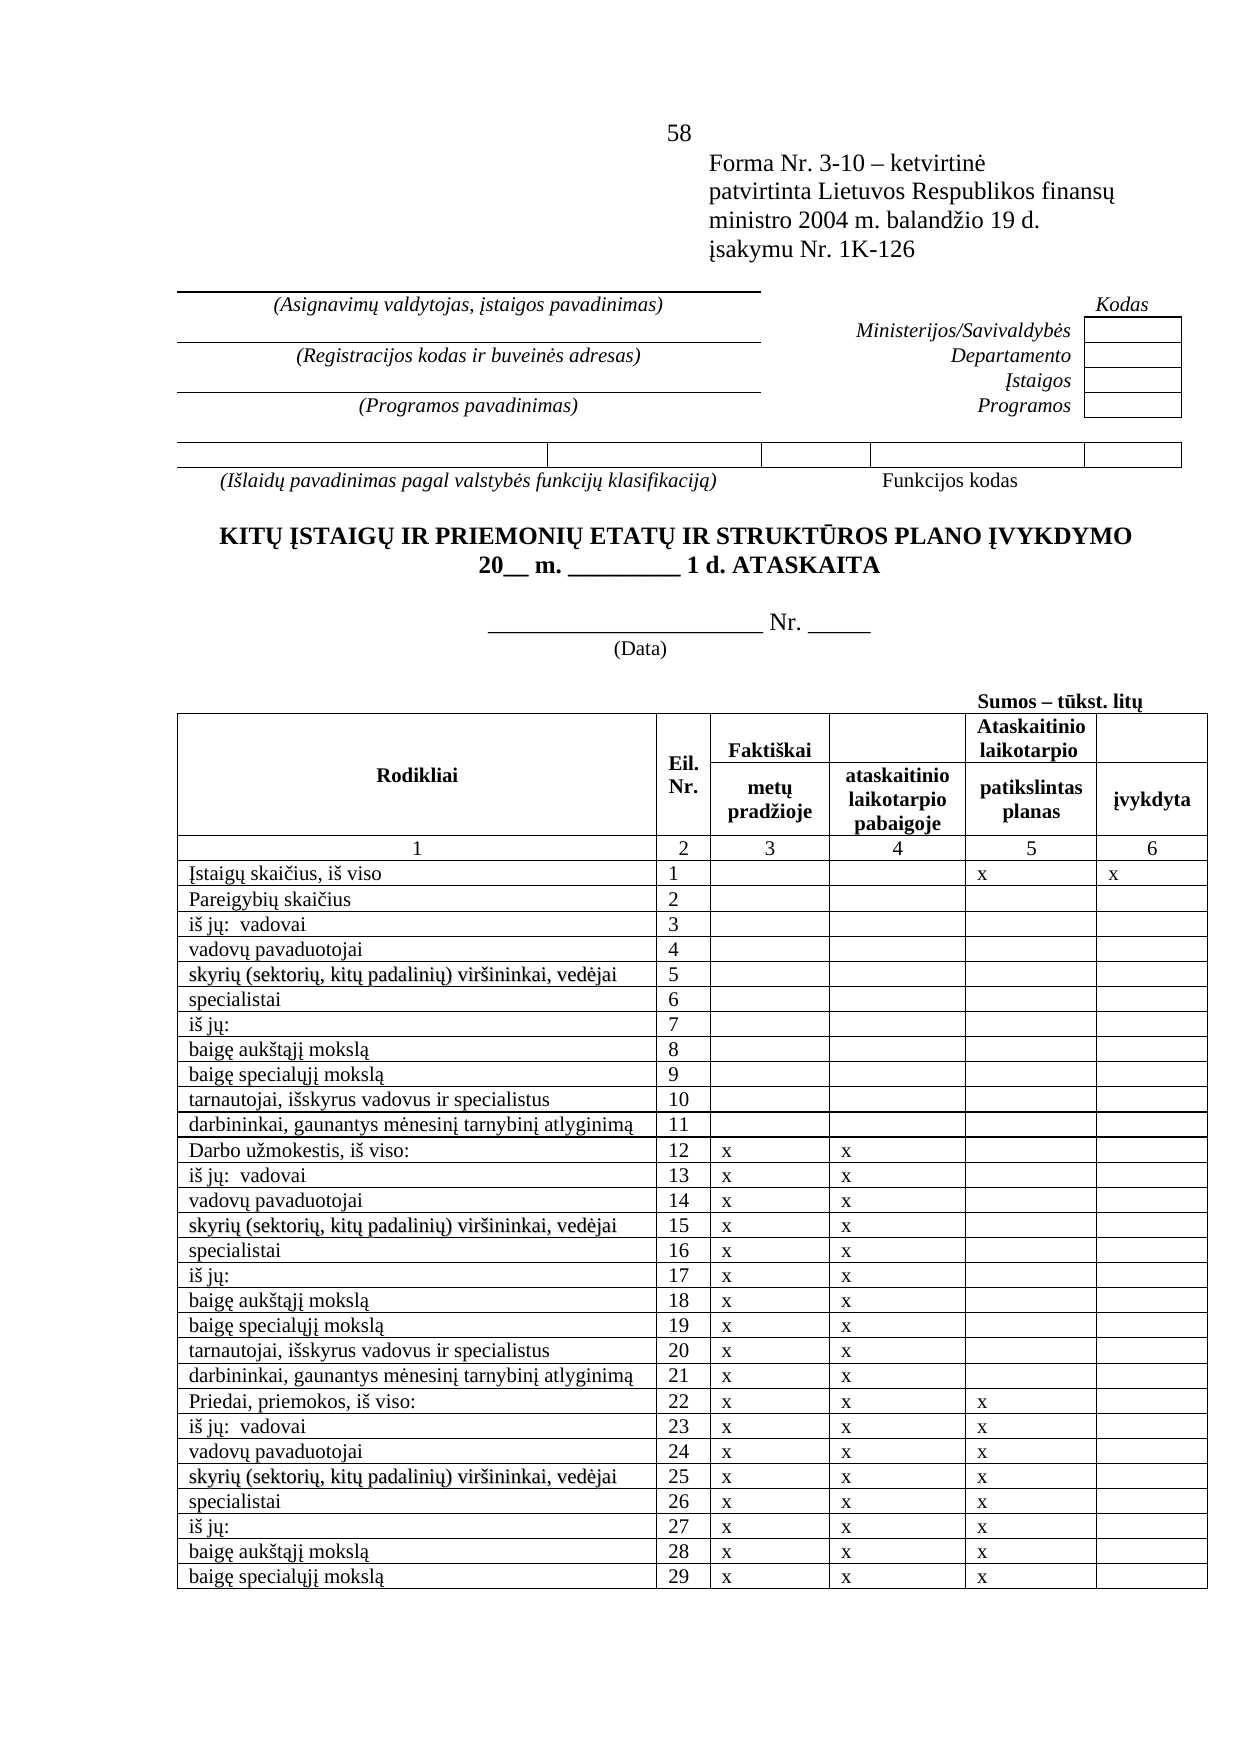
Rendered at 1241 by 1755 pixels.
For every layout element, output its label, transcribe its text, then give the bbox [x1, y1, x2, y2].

table_cell vadovų pavaduotojai [178, 1188, 656, 1212]
table_cell 29 [657, 1564, 710, 1588]
table_cell x [830, 1489, 965, 1513]
table_cell 28 [657, 1539, 710, 1563]
table_cell x [1097, 861, 1207, 885]
table_cell [966, 886, 1096, 911]
table_cell [1097, 962, 1207, 986]
table_cell x [830, 1514, 965, 1538]
table_header [761, 291, 871, 316]
table_cell [830, 861, 965, 885]
table_cell [1097, 1062, 1207, 1086]
table_cell 2 [657, 836, 710, 860]
table_cell 1 [657, 861, 710, 885]
table_cell [1085, 343, 1181, 367]
table_cell 17 [657, 1263, 710, 1287]
table_cell x [830, 1364, 965, 1387]
table_cell [1097, 1389, 1207, 1413]
table_cell [1084, 418, 1181, 442]
table_cell metų pradžioje [711, 763, 829, 835]
table_cell [1097, 987, 1207, 1011]
table_cell [966, 1313, 1096, 1337]
table_cell [1097, 1037, 1207, 1061]
table_cell [1085, 393, 1181, 417]
table_cell [830, 1037, 965, 1061]
table_cell Įstaigų skaičius, iš viso [178, 861, 656, 885]
table_cell 19 [657, 1313, 710, 1337]
table_cell [711, 1037, 829, 1061]
table_cell [761, 342, 871, 367]
table_cell (Išlaidų pavadinimas pagal valstybės funkcijų klasifikaciją) [177, 468, 761, 492]
table_cell [1097, 1213, 1207, 1237]
table_cell Priedai, priemokos, iš viso: [178, 1389, 656, 1413]
table_cell x [711, 1439, 829, 1463]
table_cell [871, 417, 1084, 442]
table_cell [1097, 912, 1207, 936]
table_cell 2 [657, 886, 710, 911]
table_cell [711, 861, 829, 885]
table_cell x [830, 1188, 965, 1212]
table_cell x [711, 1414, 829, 1438]
table_cell [966, 1163, 1096, 1187]
table_cell [966, 1012, 1096, 1036]
table_cell [762, 443, 870, 467]
table_cell x [830, 1338, 965, 1362]
table_cell darbininkai, gaunantys mėnesinį tarnybinį atlyginimą [178, 1364, 656, 1387]
table_cell 10 [657, 1087, 710, 1111]
table_cell x [966, 1389, 1096, 1413]
text įsakymu Nr. 1K-126 [177, 234, 1181, 263]
table_cell (Registracijos kodas ir buveinės adresas) [177, 343, 761, 367]
table_cell [966, 1338, 1096, 1362]
table_cell [548, 417, 761, 442]
table_cell x [711, 1338, 829, 1362]
table_cell [1097, 1539, 1207, 1563]
table_cell [711, 962, 829, 986]
table_cell x [966, 1414, 1096, 1438]
table_cell 8 [657, 1037, 710, 1061]
table_cell x [830, 1539, 965, 1563]
table_cell baigę aukštąjį mokslą [178, 1037, 656, 1061]
table_cell baigę aukštąjį mokslą [178, 1539, 656, 1563]
table_cell iš jų: [178, 1263, 656, 1287]
table_cell [966, 1364, 1096, 1387]
table_cell [761, 367, 871, 392]
table_cell x [966, 1514, 1096, 1538]
table_cell baigę aukštąjį mokslą [178, 1288, 656, 1312]
table_cell Departamento [871, 342, 1084, 367]
table_cell 11 [657, 1113, 710, 1136]
table_cell x [711, 1263, 829, 1287]
table_cell x [711, 1138, 829, 1162]
table_cell [1097, 1338, 1207, 1362]
table_cell x [830, 1163, 965, 1187]
table_cell x [711, 1489, 829, 1513]
table_header (Asignavimų valdytojas, įstaigos pavadinimas) [177, 293, 761, 316]
table_cell [966, 912, 1096, 936]
table_cell x [711, 1213, 829, 1237]
table_cell Ataskaitinio laikotarpio [966, 714, 1096, 762]
table_cell [1097, 1113, 1207, 1136]
table_cell [353, 443, 547, 467]
table_cell [1097, 1188, 1207, 1212]
table_cell 20 [657, 1338, 710, 1362]
text patvirtinta Lietuvos Respublikos finansų [177, 176, 1181, 205]
table_cell specialistai [178, 987, 656, 1011]
table_cell 4 [657, 937, 710, 961]
table_cell [966, 962, 1096, 986]
text 20__ m. _________ 1 d. ATASKAITA [177, 550, 1181, 578]
table_cell Programos [871, 392, 1084, 417]
table_cell x [711, 1238, 829, 1262]
table_cell [1097, 1464, 1207, 1488]
table_cell 21 [657, 1364, 710, 1387]
table_cell [177, 367, 353, 392]
table_cell x [830, 1389, 965, 1413]
table_header [1202, 689, 1207, 713]
table_cell 23 [657, 1414, 710, 1438]
table_cell x [966, 861, 1096, 885]
table_cell [1097, 1138, 1207, 1162]
table_header Sumos – tūkst. litų [893, 689, 1202, 713]
table_cell x [711, 1514, 829, 1538]
table_cell specialistai [178, 1489, 656, 1513]
table_cell x [711, 1188, 829, 1212]
table_cell [1097, 886, 1207, 911]
table_cell [1085, 368, 1181, 392]
table_cell Pareigybių skaičius [178, 886, 656, 911]
table_cell x [711, 1364, 829, 1387]
table_cell [711, 886, 829, 911]
table_cell [711, 912, 829, 936]
table_cell įvykdyta [1097, 763, 1207, 835]
table_cell [1097, 1012, 1207, 1036]
table_header [774, 689, 892, 713]
text ministro 2004 m. balandžio 19 d. [177, 205, 1181, 234]
table_cell [966, 1062, 1096, 1086]
table_cell [966, 1238, 1096, 1262]
table_header [177, 689, 576, 713]
table_cell [1085, 318, 1181, 342]
table_cell [966, 1138, 1096, 1162]
table_cell tarnautojai, išskyrus vadovus ir specialistus [178, 1338, 656, 1362]
table_cell x [830, 1138, 965, 1162]
table_cell [1097, 1364, 1207, 1387]
table_cell 26 [657, 1489, 710, 1513]
table_cell [353, 316, 548, 342]
table_header Kodas [1084, 291, 1181, 316]
table_cell [353, 367, 548, 392]
text KITŲ ĮSTAIGŲ IR PRIEMONIŲ ETATŲ IR STRUKTŪROS PLANO ĮVYKDYMO [177, 521, 1181, 550]
table_cell [761, 468, 871, 492]
table_cell [830, 714, 965, 762]
table_cell Ministerijos/Savivaldybės [761, 316, 1084, 342]
table_cell 6 [1097, 836, 1207, 860]
table_cell [1097, 714, 1207, 762]
table_cell [966, 1288, 1096, 1312]
table_cell x [966, 1539, 1096, 1563]
table_cell 6 [657, 987, 710, 1011]
table_cell x [711, 1288, 829, 1312]
table_cell Eil. Nr. [657, 714, 710, 835]
table_cell [966, 1037, 1096, 1061]
table_cell [830, 1012, 965, 1036]
table_cell [711, 1087, 829, 1111]
table_cell [1097, 1414, 1207, 1438]
table_cell [1097, 1439, 1207, 1463]
table_cell [1097, 937, 1207, 961]
table_cell x [830, 1439, 965, 1463]
table_cell baigę specialųjį mokslą [178, 1564, 656, 1588]
table_cell [711, 1062, 829, 1086]
table_cell [1085, 443, 1181, 467]
table_cell skyrių (sektorių, kitų padalinių) viršininkai, vedėjai [178, 962, 656, 986]
table_cell [548, 316, 761, 342]
table_cell 13 [657, 1163, 710, 1187]
table_cell skyrių (sektorių, kitų padalinių) viršininkai, vedėjai [178, 1464, 656, 1488]
table_cell [830, 962, 965, 986]
table_cell skyrių (sektorių, kitų padalinių) viršininkai, vedėjai [178, 1213, 656, 1237]
table_cell 16 [657, 1238, 710, 1262]
table_cell [1097, 1313, 1207, 1337]
table_cell 1 [178, 836, 656, 860]
table_cell vadovų pavaduotojai [178, 1439, 656, 1463]
table_cell [177, 417, 353, 442]
table_cell Darbo užmokestis, iš viso: [178, 1138, 656, 1162]
text ______________________ Nr. _____ [177, 607, 1181, 636]
table_cell x [966, 1564, 1096, 1588]
table_cell x [966, 1439, 1096, 1463]
table_cell 27 [657, 1514, 710, 1538]
table_cell [548, 443, 761, 467]
table_header [576, 689, 636, 713]
table_cell (Programos pavadinimas) [177, 393, 761, 417]
table_cell vadovų pavaduotojai [178, 937, 656, 961]
table_cell [1097, 1263, 1207, 1287]
table_cell [966, 1263, 1096, 1287]
table_cell [830, 886, 965, 911]
table_cell [966, 1213, 1096, 1237]
table_cell x [711, 1564, 829, 1588]
table_cell [548, 367, 761, 392]
table_cell baigę specialųjį mokslą [178, 1313, 656, 1337]
table_cell 24 [657, 1439, 710, 1463]
table_cell Faktiškai [711, 714, 829, 762]
table_cell [711, 937, 829, 961]
table_cell 18 [657, 1288, 710, 1312]
table_cell [177, 316, 353, 342]
table_cell [761, 392, 871, 417]
table_cell [830, 1062, 965, 1086]
table_cell x [711, 1539, 829, 1563]
table_cell 25 [657, 1464, 710, 1488]
table_cell [1097, 1238, 1207, 1262]
table_cell x [966, 1489, 1096, 1513]
table_cell iš jų: vadovai [178, 912, 656, 936]
table_cell iš jų: [178, 1012, 656, 1036]
table_cell [966, 1087, 1096, 1111]
table_cell 5 [966, 836, 1096, 860]
table_cell [830, 1087, 965, 1111]
table_cell Rodikliai [178, 714, 656, 835]
table_cell 15 [657, 1213, 710, 1237]
table_cell iš jų: vadovai [178, 1414, 656, 1438]
table_cell [830, 987, 965, 1011]
table_cell 5 [657, 962, 710, 986]
table_cell [1097, 1564, 1207, 1588]
table_cell [1097, 1288, 1207, 1312]
table_cell [1097, 1514, 1207, 1538]
table_cell x [711, 1464, 829, 1488]
table_cell ataskaitinio laikotarpio pabaigoje [830, 763, 965, 835]
table_cell [1084, 468, 1181, 492]
table_cell 3 [711, 836, 829, 860]
text Forma Nr. 3-10 – ketvirtinė [177, 148, 1181, 176]
table_cell [761, 417, 871, 442]
table_cell 14 [657, 1188, 710, 1212]
table_header [636, 689, 774, 713]
table_cell 22 [657, 1389, 710, 1413]
table_header [871, 291, 1084, 316]
table_cell 7 [657, 1012, 710, 1036]
table_cell specialistai [178, 1238, 656, 1262]
table_cell x [830, 1313, 965, 1337]
table_cell patikslintas planas [966, 763, 1096, 835]
table_cell x [830, 1238, 965, 1262]
table_cell [353, 417, 548, 442]
table_cell [1097, 1087, 1207, 1111]
table_cell [1097, 1489, 1207, 1513]
table_cell x [711, 1163, 829, 1187]
table_cell x [830, 1414, 965, 1438]
table_cell iš jų: vadovai [178, 1163, 656, 1187]
table_cell [711, 1012, 829, 1036]
table_cell darbininkai, gaunantys mėnesinį tarnybinį atlyginimą [178, 1113, 656, 1136]
table_cell tarnautojai, išskyrus vadovus ir specialistus [178, 1087, 656, 1111]
table_cell [966, 1188, 1096, 1212]
table_cell x [966, 1464, 1096, 1488]
table_cell x [830, 1288, 965, 1312]
table_cell 12 [657, 1138, 710, 1162]
table_cell x [711, 1313, 829, 1337]
table_cell [966, 987, 1096, 1011]
table_cell x [830, 1464, 965, 1488]
table_cell x [830, 1263, 965, 1287]
table_cell baigę specialųjį mokslą [178, 1062, 656, 1086]
table_cell x [830, 1213, 965, 1237]
table_cell [177, 443, 353, 467]
table_cell [966, 937, 1096, 961]
table_cell [711, 1113, 829, 1136]
table_cell [1097, 1163, 1207, 1187]
table_cell [830, 1113, 965, 1136]
table_cell [711, 987, 829, 1011]
table_cell 3 [657, 912, 710, 936]
table_cell Funkcijos kodas [871, 468, 1084, 492]
table_cell [871, 443, 1084, 467]
table_cell x [711, 1389, 829, 1413]
table_cell 9 [657, 1062, 710, 1086]
table_cell [830, 937, 965, 961]
table_cell iš jų: [178, 1514, 656, 1538]
table_cell [966, 1113, 1096, 1136]
table_cell [830, 912, 965, 936]
text (Data) [177, 636, 1181, 660]
table_cell Įstaigos [871, 367, 1084, 392]
table_cell x [830, 1564, 965, 1588]
table_cell 4 [830, 836, 965, 860]
